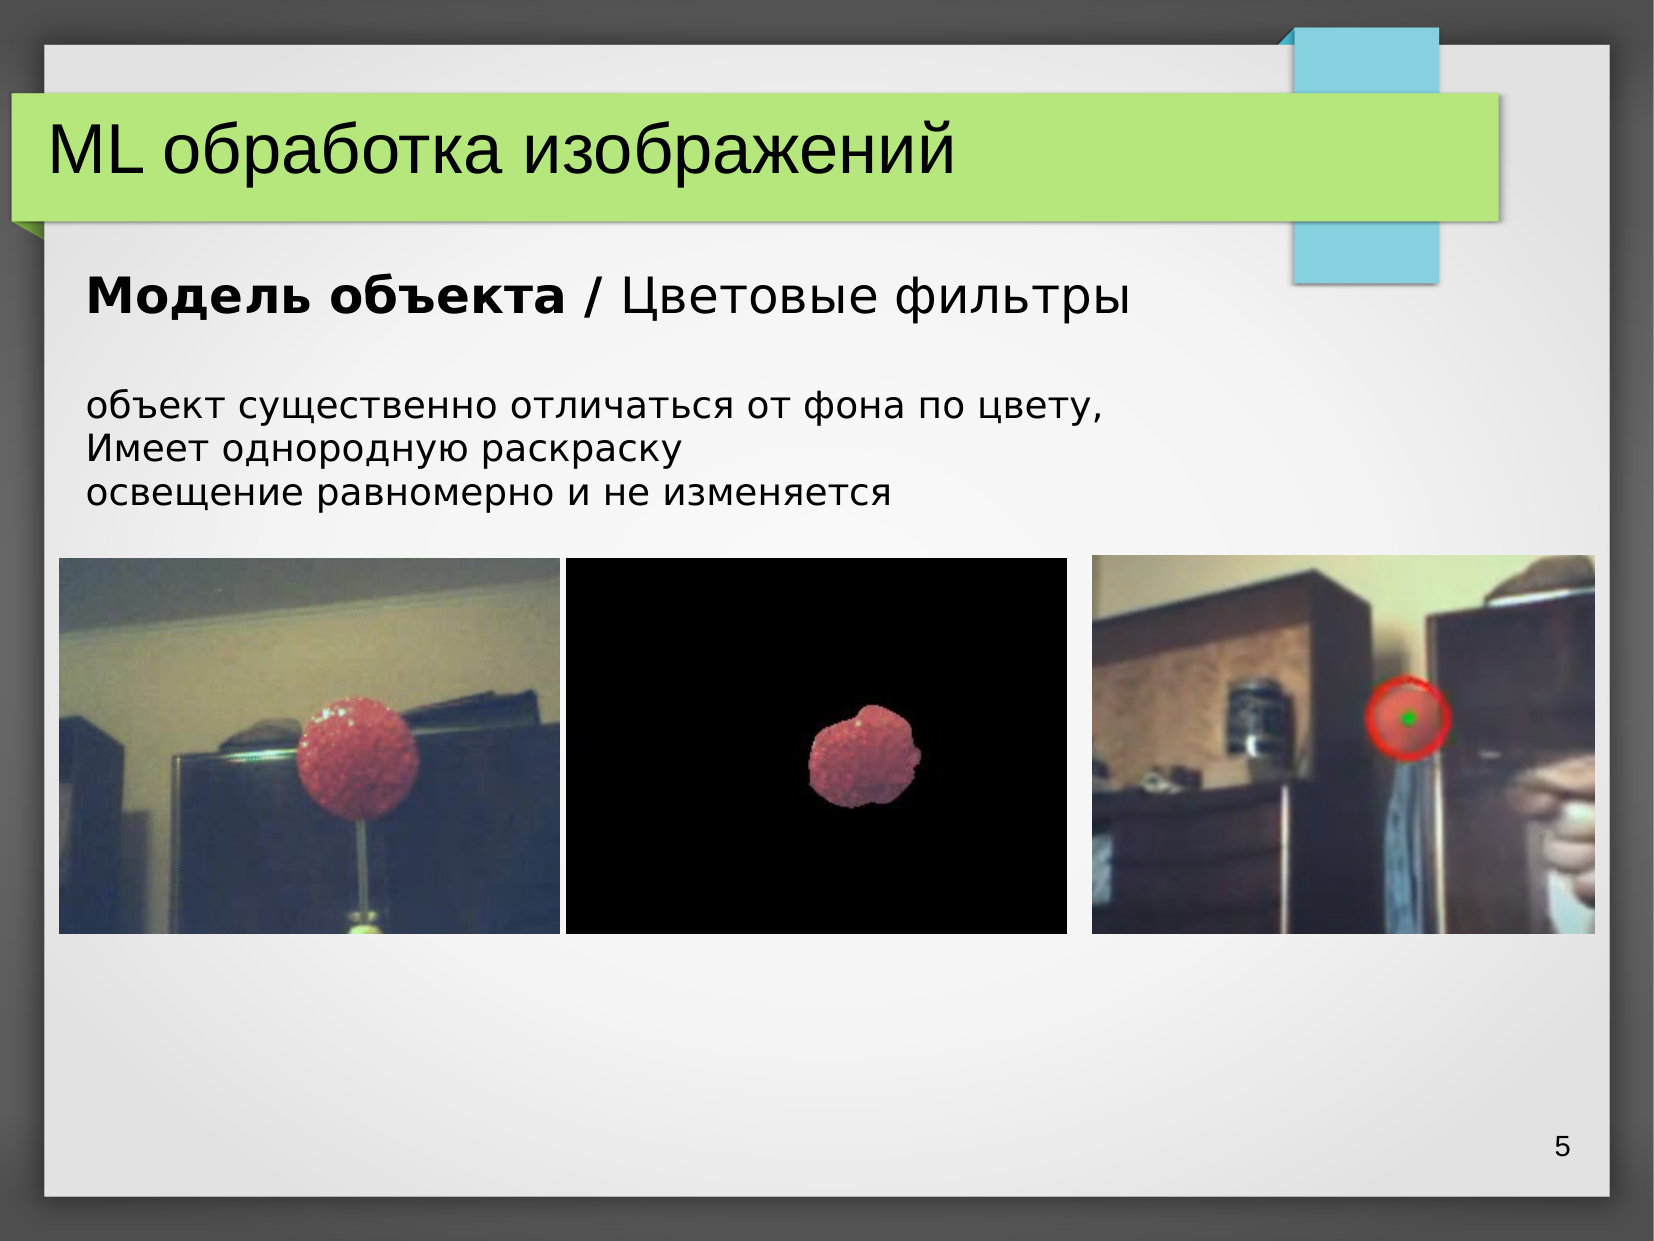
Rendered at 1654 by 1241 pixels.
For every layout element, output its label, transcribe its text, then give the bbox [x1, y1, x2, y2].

text_box Модель объекта / Цветовые фильтры объект существенно отличаться от фона по цвету, Имеет однородную раскраску освещение равномерно и не изменяется [70, 259, 1548, 522]
title ML обработка изображений [47, 109, 1501, 189]
picture [0, 0, 1654, 1241]
